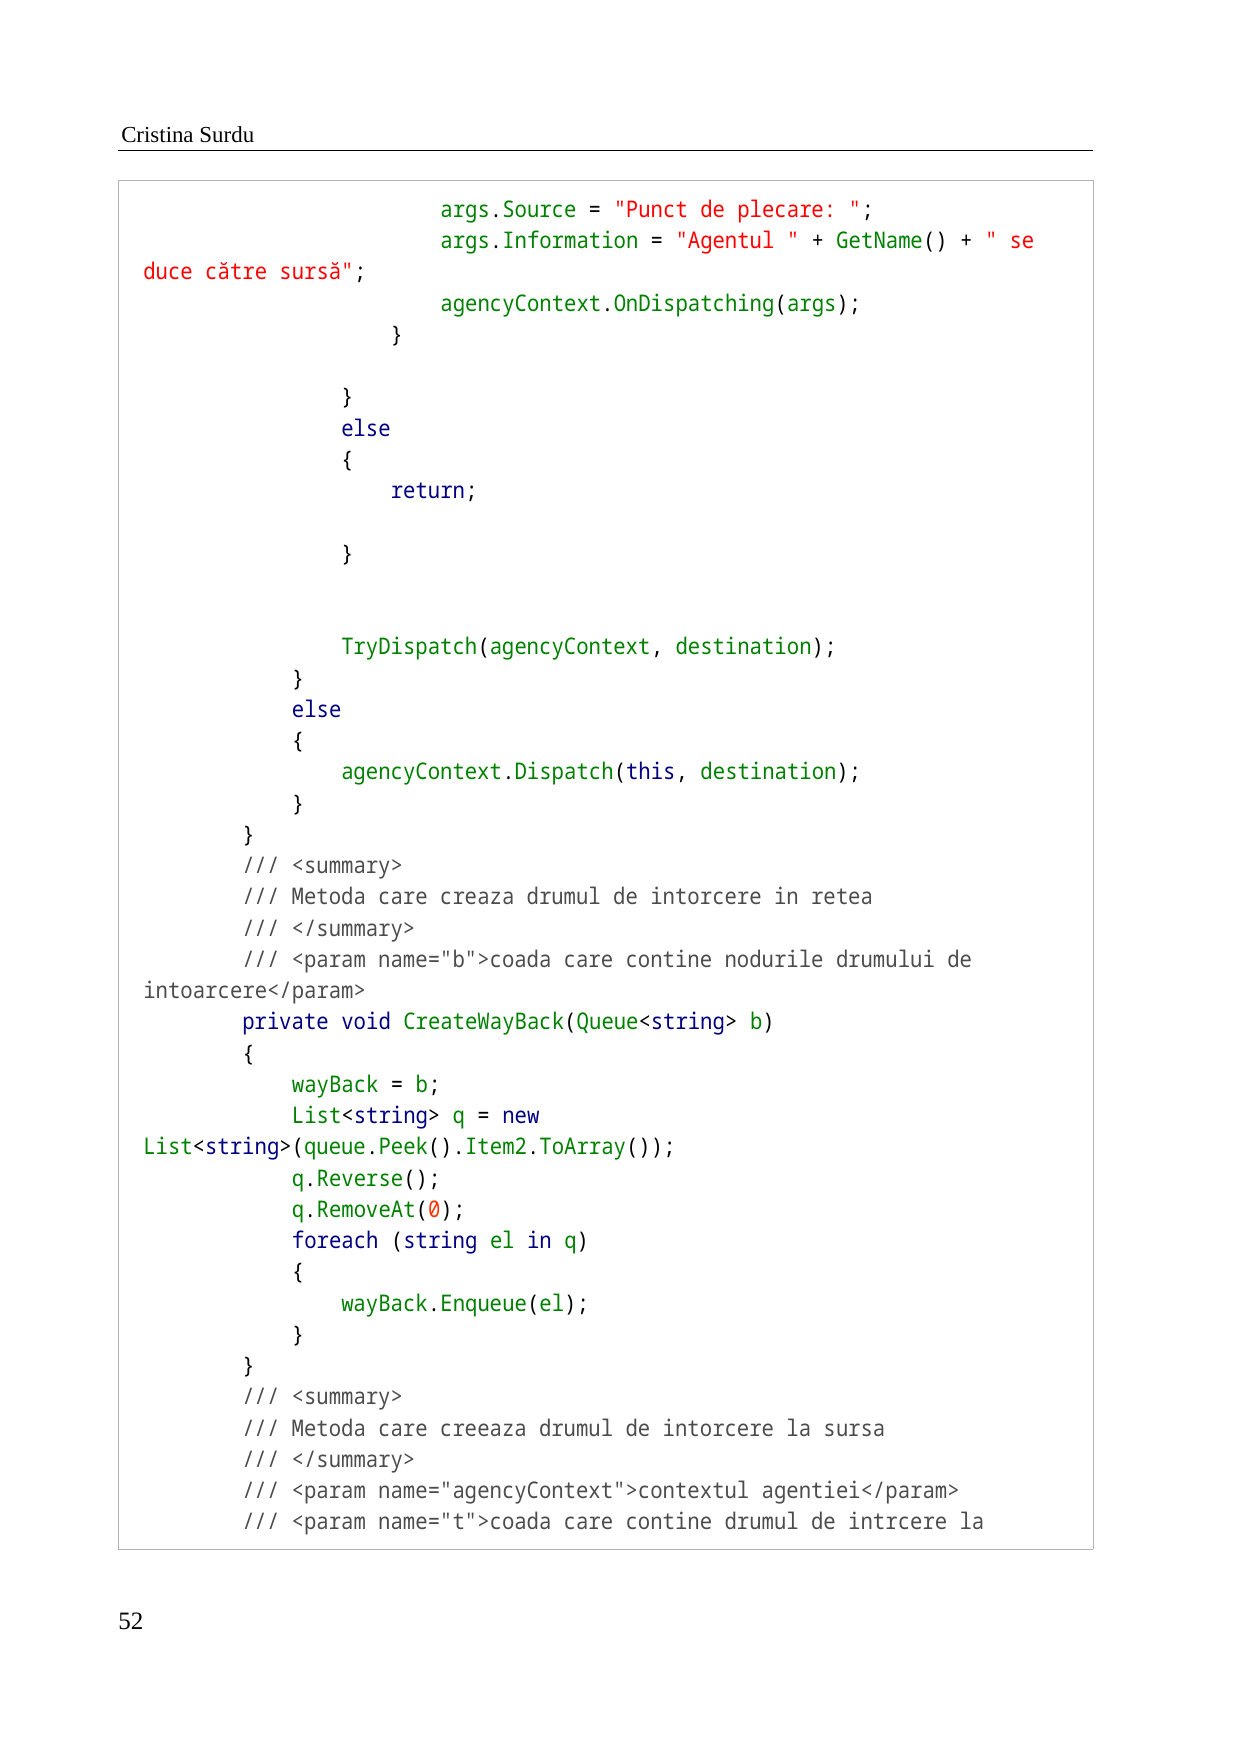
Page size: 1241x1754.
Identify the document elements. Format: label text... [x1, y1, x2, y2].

text /// <param name="b">coada care contine nodurile drumului de intoarcere</param> [119, 930, 1093, 993]
text /// Metoda care creaza drumul de intorcere in retea [119, 868, 1093, 899]
text } [119, 305, 1093, 349]
text /// </summary> [119, 899, 1093, 930]
text else [119, 680, 1093, 711]
text } [119, 524, 1093, 568]
text { [119, 711, 1093, 743]
text { [119, 1024, 1093, 1055]
text agencyContext.Dispatch(this, destination); [119, 743, 1093, 774]
text private void CreateWayBack(Queue<string> b) [119, 993, 1093, 1024]
text /// <param name="t">coada care contine drumul de intrcere la [119, 1493, 1093, 1549]
text List<string> q = new List<string>(queue.Peek().Item2.ToArray()); [119, 1086, 1093, 1149]
text wayBack.Enqueue(el); [119, 1274, 1093, 1305]
text TryDispatch(agencyContext, destination); [119, 618, 1093, 649]
text q.Reverse(); [119, 1149, 1093, 1180]
text /// <summary> [119, 1368, 1093, 1399]
text } [119, 649, 1093, 680]
text } [119, 1305, 1093, 1336]
text } [119, 1336, 1093, 1368]
text args.Information = "Agentul " + GetName() + " se duce către sursă"; [119, 211, 1093, 274]
text q.RemoveAt(0); [119, 1180, 1093, 1211]
text /// <param name="agencyContext">contextul agentiei</param> [119, 1461, 1093, 1493]
text /// Metoda care creeaza drumul de intorcere la sursa [119, 1399, 1093, 1430]
text { [119, 1243, 1093, 1274]
text else [119, 399, 1093, 430]
text wayBack = b; [119, 1055, 1093, 1086]
text args.Source = "Punct de plecare: "; [119, 181, 1093, 211]
text /// <summary> [119, 836, 1093, 868]
text } [119, 774, 1093, 805]
text return; [119, 461, 1093, 505]
text foreach (string el in q) [119, 1211, 1093, 1243]
text /// </summary> [119, 1430, 1093, 1461]
text { [119, 430, 1093, 461]
text } [119, 805, 1093, 836]
text agencyContext.OnDispatching(args); [119, 274, 1093, 305]
text } [119, 368, 1093, 399]
